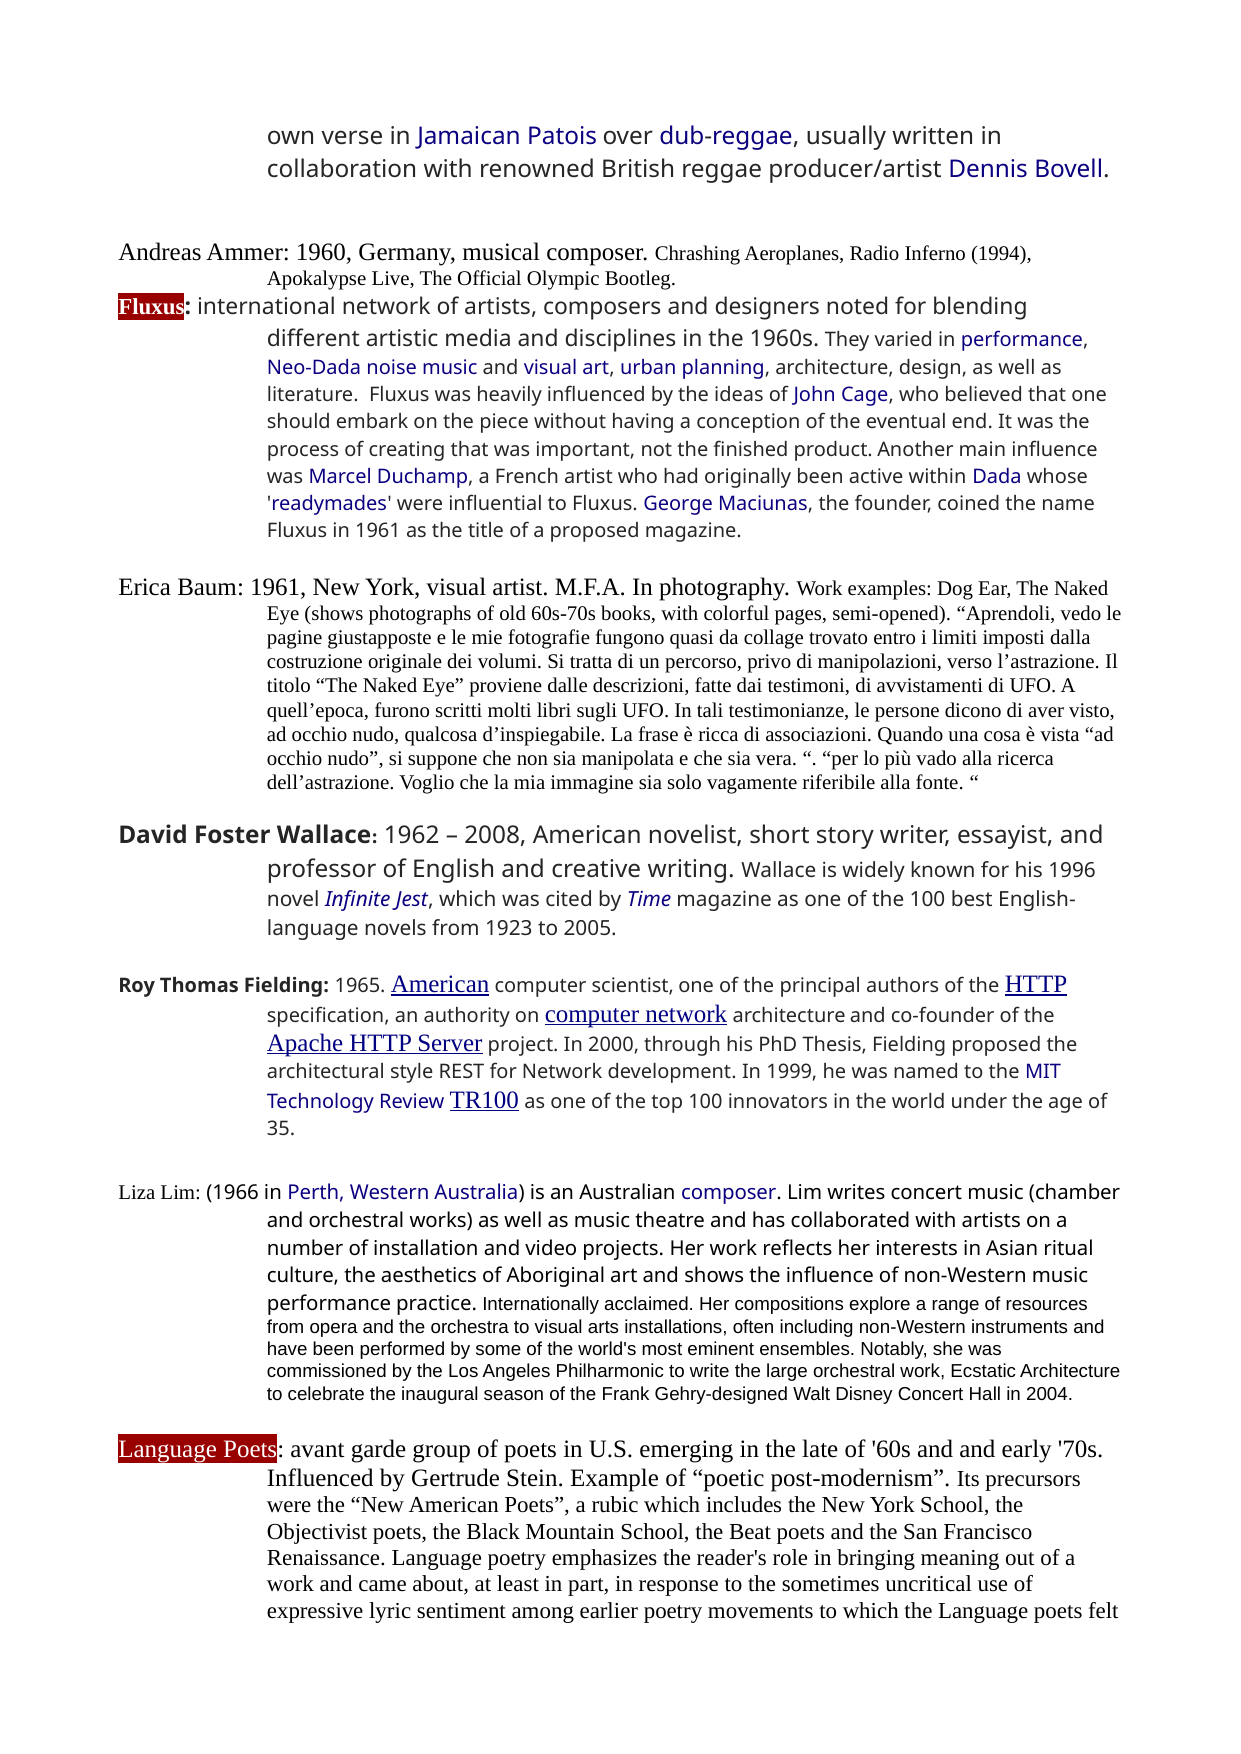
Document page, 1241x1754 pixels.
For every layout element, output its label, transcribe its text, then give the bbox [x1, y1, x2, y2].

text Andreas Ammer: 1960, Germany, musical composer. Chrashing Aeroplanes, Radio Inferno (1994), Apokalypse Live, The Official Olympic Bootleg. [118, 237, 1122, 290]
text own verse in Jamaican Patois over dub-reggae, usually written in collaboration with renowned British reggae producer/artist Dennis Bovell. [118, 118, 1122, 184]
text Language Poets: avant garde group of poets in U.S. emerging in the late of '60s and and early '70s. Influenced by Gertrude Stein. Example of “poetic post-modernism”. Its precursors were the “New American Poets”, a rubic which includes the New York School, the Objectivist poets, the Black Mountain School, the Beat poets and the San Francisco Renaissance. Language poetry emphasizes the reader's role in bringing meaning out of a work and came about, at least in part, in response to the sometimes uncritical use of expressive lyric sentiment among earlier poetry movements to which the Language poets felt [118, 1434, 1122, 1623]
text David Foster Wallace: 1962 – 2008, American novelist, short story writer, essayist, and professor of English and creative writing. Wallace is widely known for his 1996 novel Infinite Jest, which was cited by Time magazine as one of the 100 best English-language novels from 1923 to 2005. [118, 818, 1122, 941]
text Liza Lim: (1966 in Perth, Western Australia) is an Australian composer. Lim writes concert music (chamber and orchestral works) as well as music theatre and has collaborated with artists on a number of installation and video projects. Her work reflects her interests in Asian ritual culture, the aesthetics of Aboriginal art and shows the influence of non-Western music performance practice. Internationally acclaimed. Her compositions explore a range of resources from opera and the orchestra to visual arts installations, often including non-Western instruments and have been performed by some of the world's most eminent ensembles. Notably, she was commissioned by the Los Angeles Philharmonic to write the large orchestral work, Ecstatic Architecture to celebrate the inaugural season of the Frank Gehry-designed Walt Disney Concert Hall in 2004. [118, 1178, 1122, 1405]
text Roy Thomas Fielding: 1965. American computer scientist, one of the principal authors of the HTTP specification, an authority on computer network architecture and co-founder of the Apache HTTP Server project. In 2000, through his PhD Thesis, Fielding proposed the architectural style REST for Network development. In 1999, he was named to the MIT Technology Review TR100 as one of the top 100 innovators in the world under the age of 35. [118, 969, 1122, 1141]
text Erica Baum: 1961, New York, visual artist. M.F.A. In photography. Work examples: Dog Ear, The Naked Eye (shows photographs of old 60s-70s books, with colorful pages, semi-opened). “Aprendoli, vedo le pagine giustapposte e le mie fotografie fungono quasi da collage trovato entro i limiti imposti dalla costruzione originale dei volumi. Si tratta di un percorso, privo di manipolazioni, verso l’astrazione. Il titolo “The Naked Eye” proviene dalle descrizioni, fatte dai testimoni, di avvistamenti di UFO. A quell’epoca, furono scritti molti libri sugli UFO. In tali testimonianze, le persone dicono di aver visto, ad occhio nudo, qualcosa d’inspiegabile. La frase è ricca di associazioni. Quando una cosa è vista “ad occhio nudo”, si suppone che non sia manipolata e che sia vera. “. “per lo più vado alla ricerca dell’astrazione. Voglio che la mia immagine sia solo vagamente riferibile alla fonte. “ [118, 572, 1122, 794]
text Fluxus: international network of artists, composers and designers noted for blending different artistic media and disciplines in the 1960s. They varied in performance, Neo-Dada noise music and visual art, urban planning, architecture, design, as well as literature. Fluxus was heavily influenced by the ideas of John Cage, who believed that one should embark on the piece without having a conception of the eventual end. It was the process of creating that was important, not the finished product. Another main influence was Marcel Duchamp, a French artist who had originally been active within Dada whose 'readymades' were influential to Fluxus. George Maciunas, the founder, coined the name Fluxus in 1961 as the title of a proposed magazine. [118, 290, 1122, 544]
